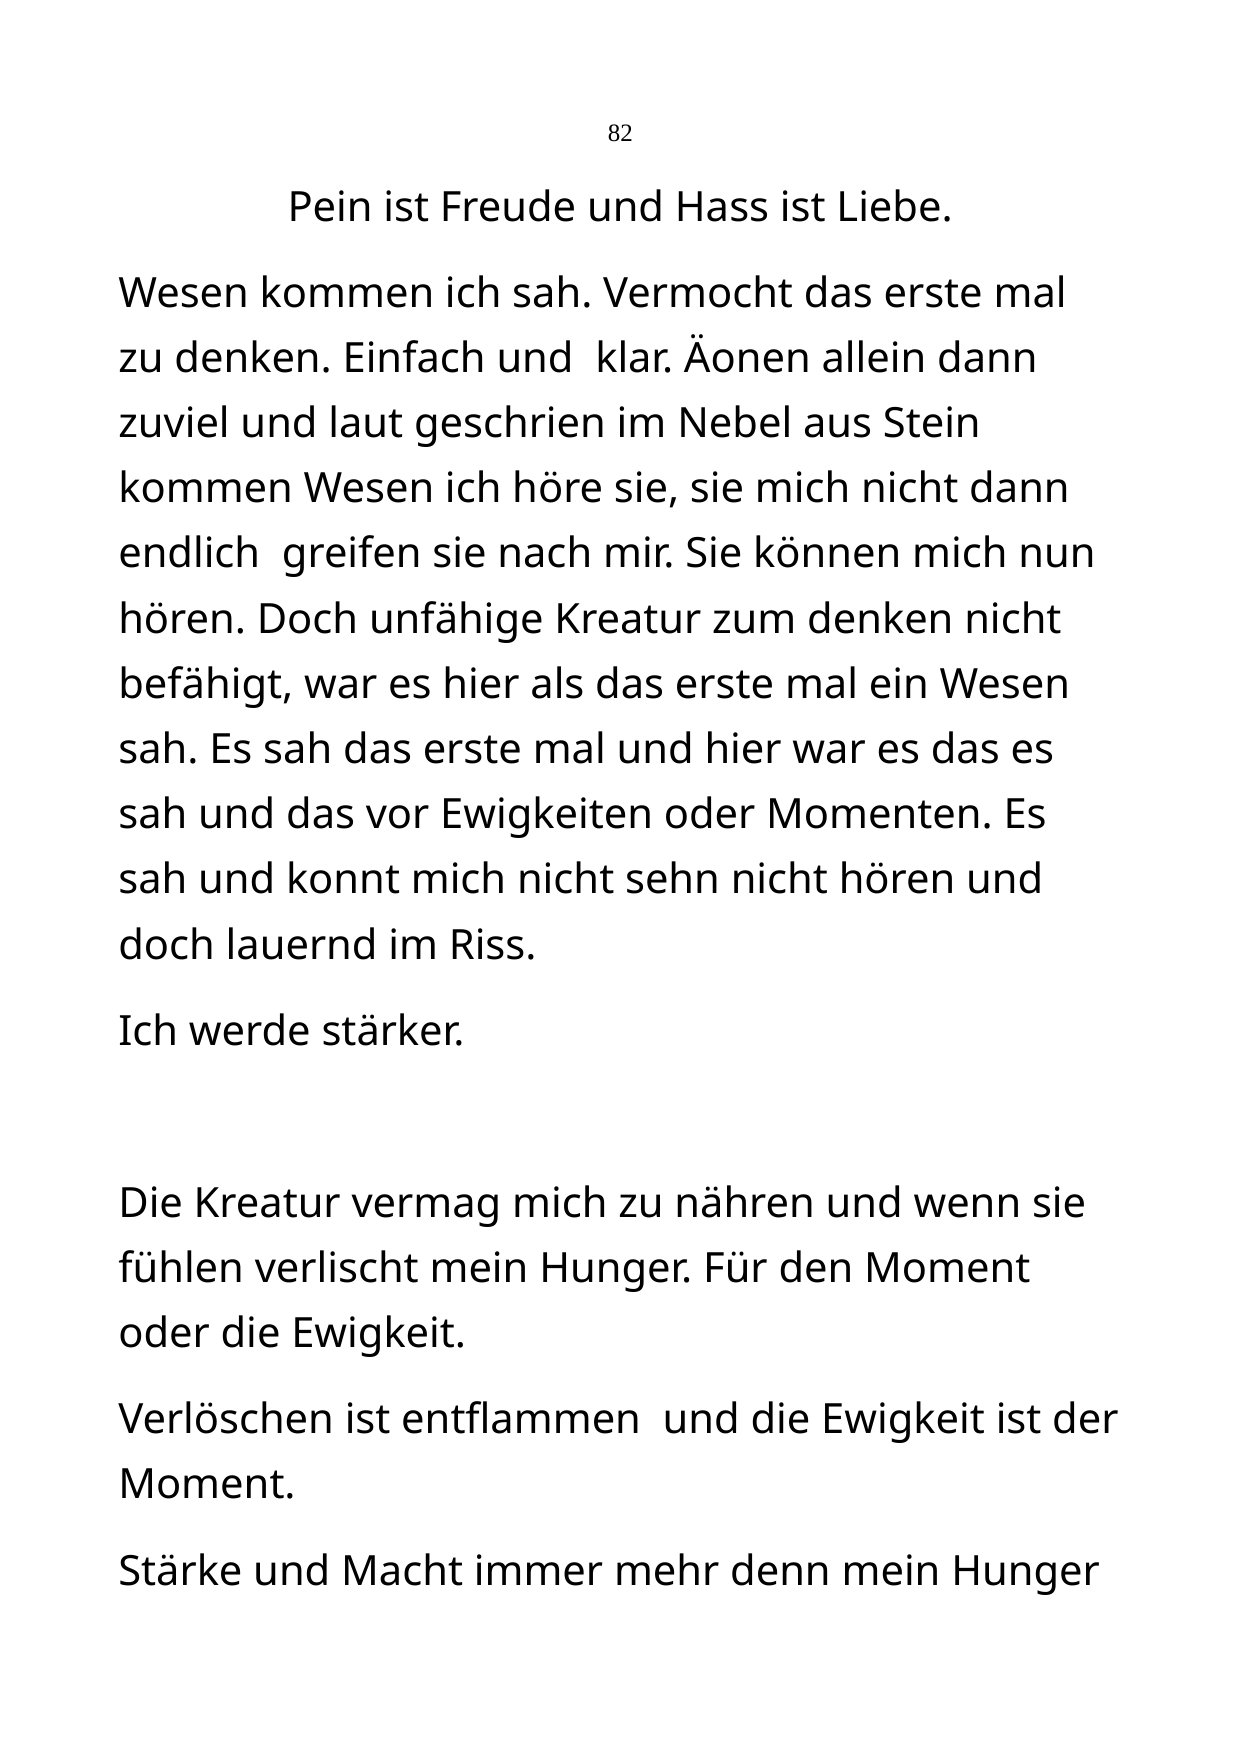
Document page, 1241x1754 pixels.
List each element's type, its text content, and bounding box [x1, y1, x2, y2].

text Verlöschen ist entflammen und die Ewigkeit ist der Moment. [118, 1389, 1122, 1511]
text Die Kreatur vermag mich zu nähren und wenn sie fühlen verlischt mein Hunger. Für den Moment oder die Ewigkeit. [118, 1173, 1122, 1360]
text Stärke und Macht immer mehr denn mein Hunger [118, 1540, 1122, 1597]
text Wesen kommen ich sah. Vermocht das erste mal zu denken. Einfach und klar. Äonen allein dann zuviel und laut geschrien im Nebel aus Stein kommen Wesen ich höre sie, sie mich nicht dann endlich greifen sie nach mir. Sie können mich nun hören. Doch unfähige Kreatur zum denken nicht befähigt, war es hier als das erste mal ein Wesen sah. Es sah das erste mal und hier war es das es sah und das vor Ewigkeiten oder Momenten. Es sah und konnt mich nicht sehn nicht hören und doch lauernd im Riss. [118, 262, 1122, 971]
text Pein ist Freude und Hass ist Liebe. [118, 176, 1122, 233]
text Ich werde stärker. [118, 1001, 1122, 1057]
